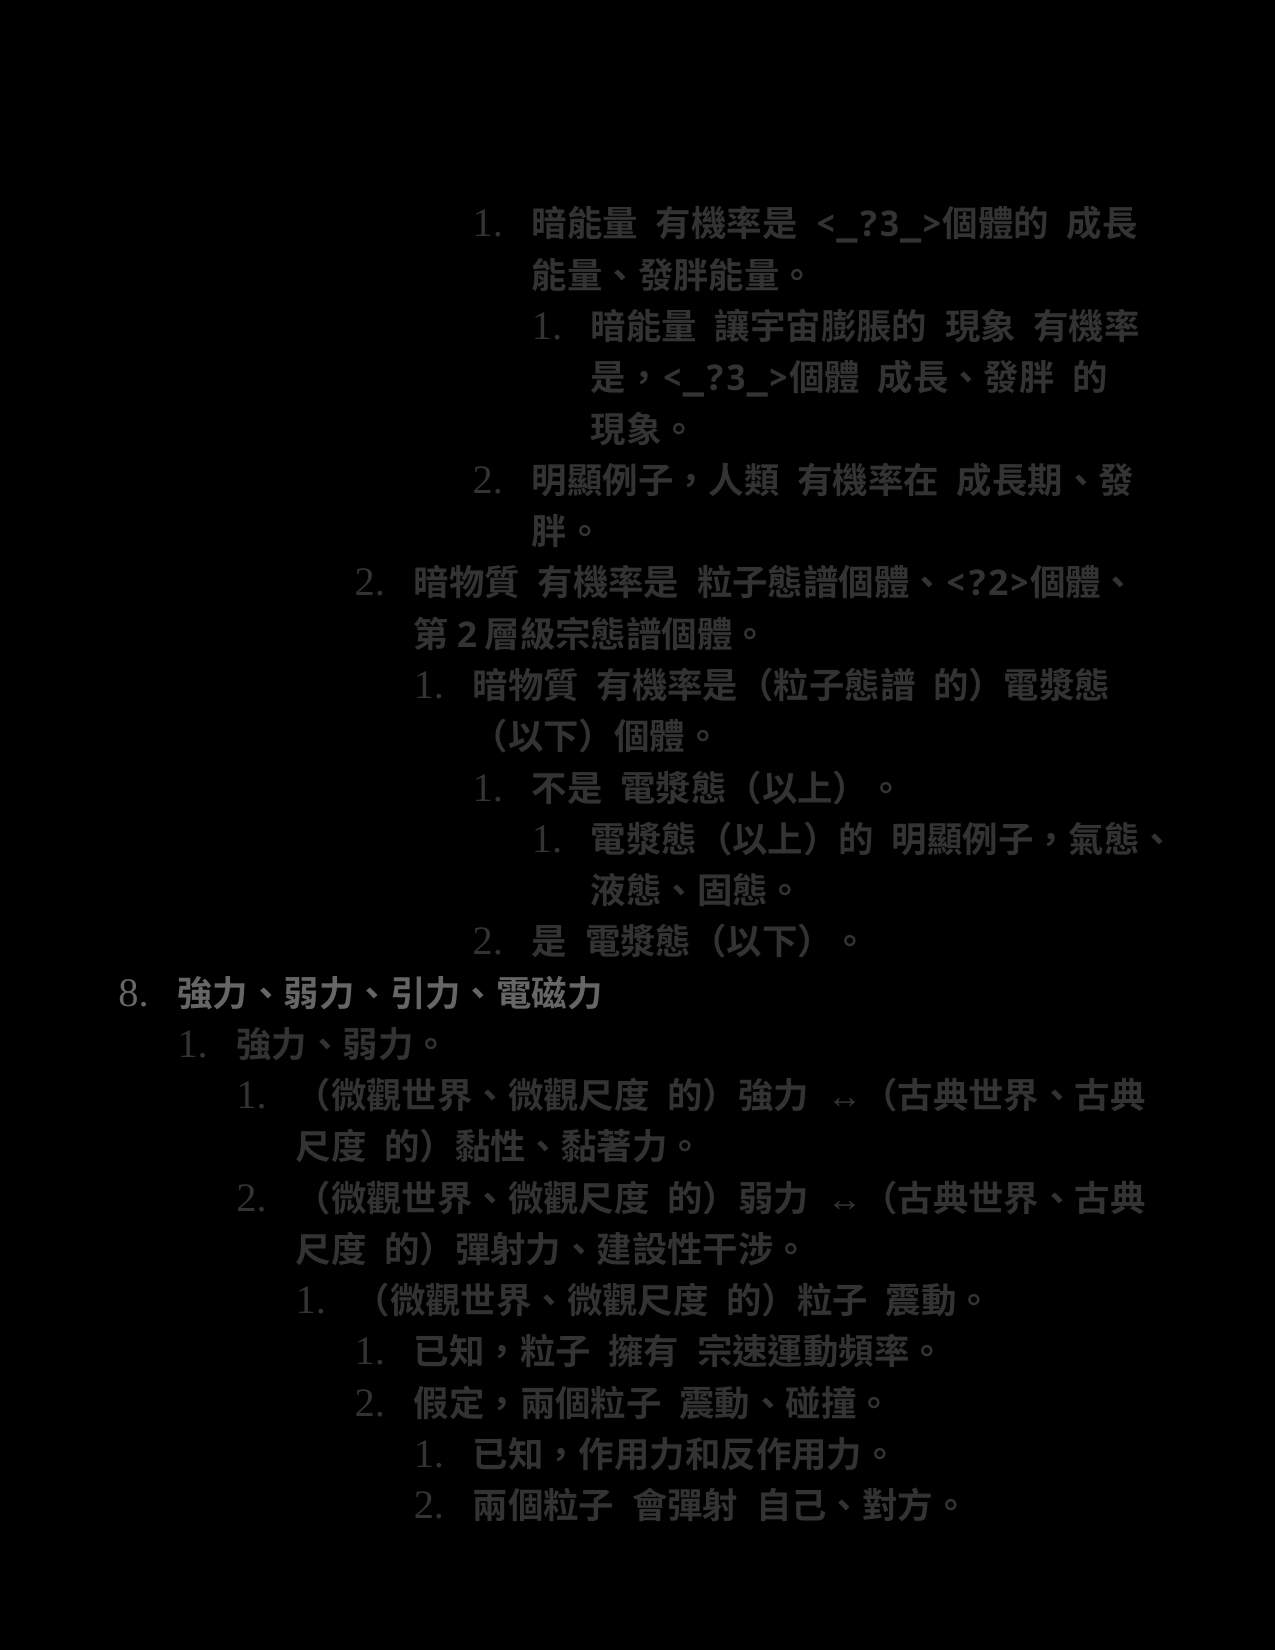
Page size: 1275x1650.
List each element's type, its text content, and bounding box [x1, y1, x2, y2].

list 假定，兩個粒子 震動、碰撞。 [354, 1375, 1157, 1426]
list （微觀世界、微觀尺度 的）弱力 ↔（古典世界、古典尺度 的）彈射力、建設性干涉。 [236, 1170, 1157, 1272]
list 暗物質 有機率是 粒子態譜個體、<?2>個體、第2層級宗態譜個體。 [354, 555, 1157, 657]
list 是 電漿態（以下）。 [472, 914, 1157, 965]
list 兩個粒子 會彈射 自己、對方。 [413, 1477, 1157, 1529]
list （微觀世界、微觀尺度 的）強力 ↔（古典世界、古典尺度 的）黏性、黏著力。 [236, 1067, 1157, 1170]
list 暗物質 有機率是（粒子態譜 的）電漿態（以下）個體。 [413, 657, 1157, 760]
list 已知，作用力和反作用力。 [413, 1426, 1157, 1477]
list 明顯例子，人類 有機率在 成長期、發胖。 [472, 452, 1157, 555]
list 強力、弱力、引力、電磁力 [118, 965, 1157, 1016]
list （微觀世界、微觀尺度 的）粒子 震動。 [295, 1272, 1157, 1324]
list 不是 電漿態（以上）。 [472, 760, 1157, 811]
list 強力、弱力。 [177, 1016, 1157, 1067]
list 暗能量 讓宇宙膨脹的 現象 有機率是，<_?3_>個體 成長、發胖 的 現象。 [532, 298, 1157, 452]
list 電漿態（以上）的 明顯例子，氣態、液態、固態。 [532, 811, 1157, 914]
list 已知，粒子 擁有 宗速運動頻率。 [354, 1324, 1157, 1375]
list 暗能量 有機率是 <_?3_>個體的 成長能量、發胖能量。 [472, 196, 1157, 298]
